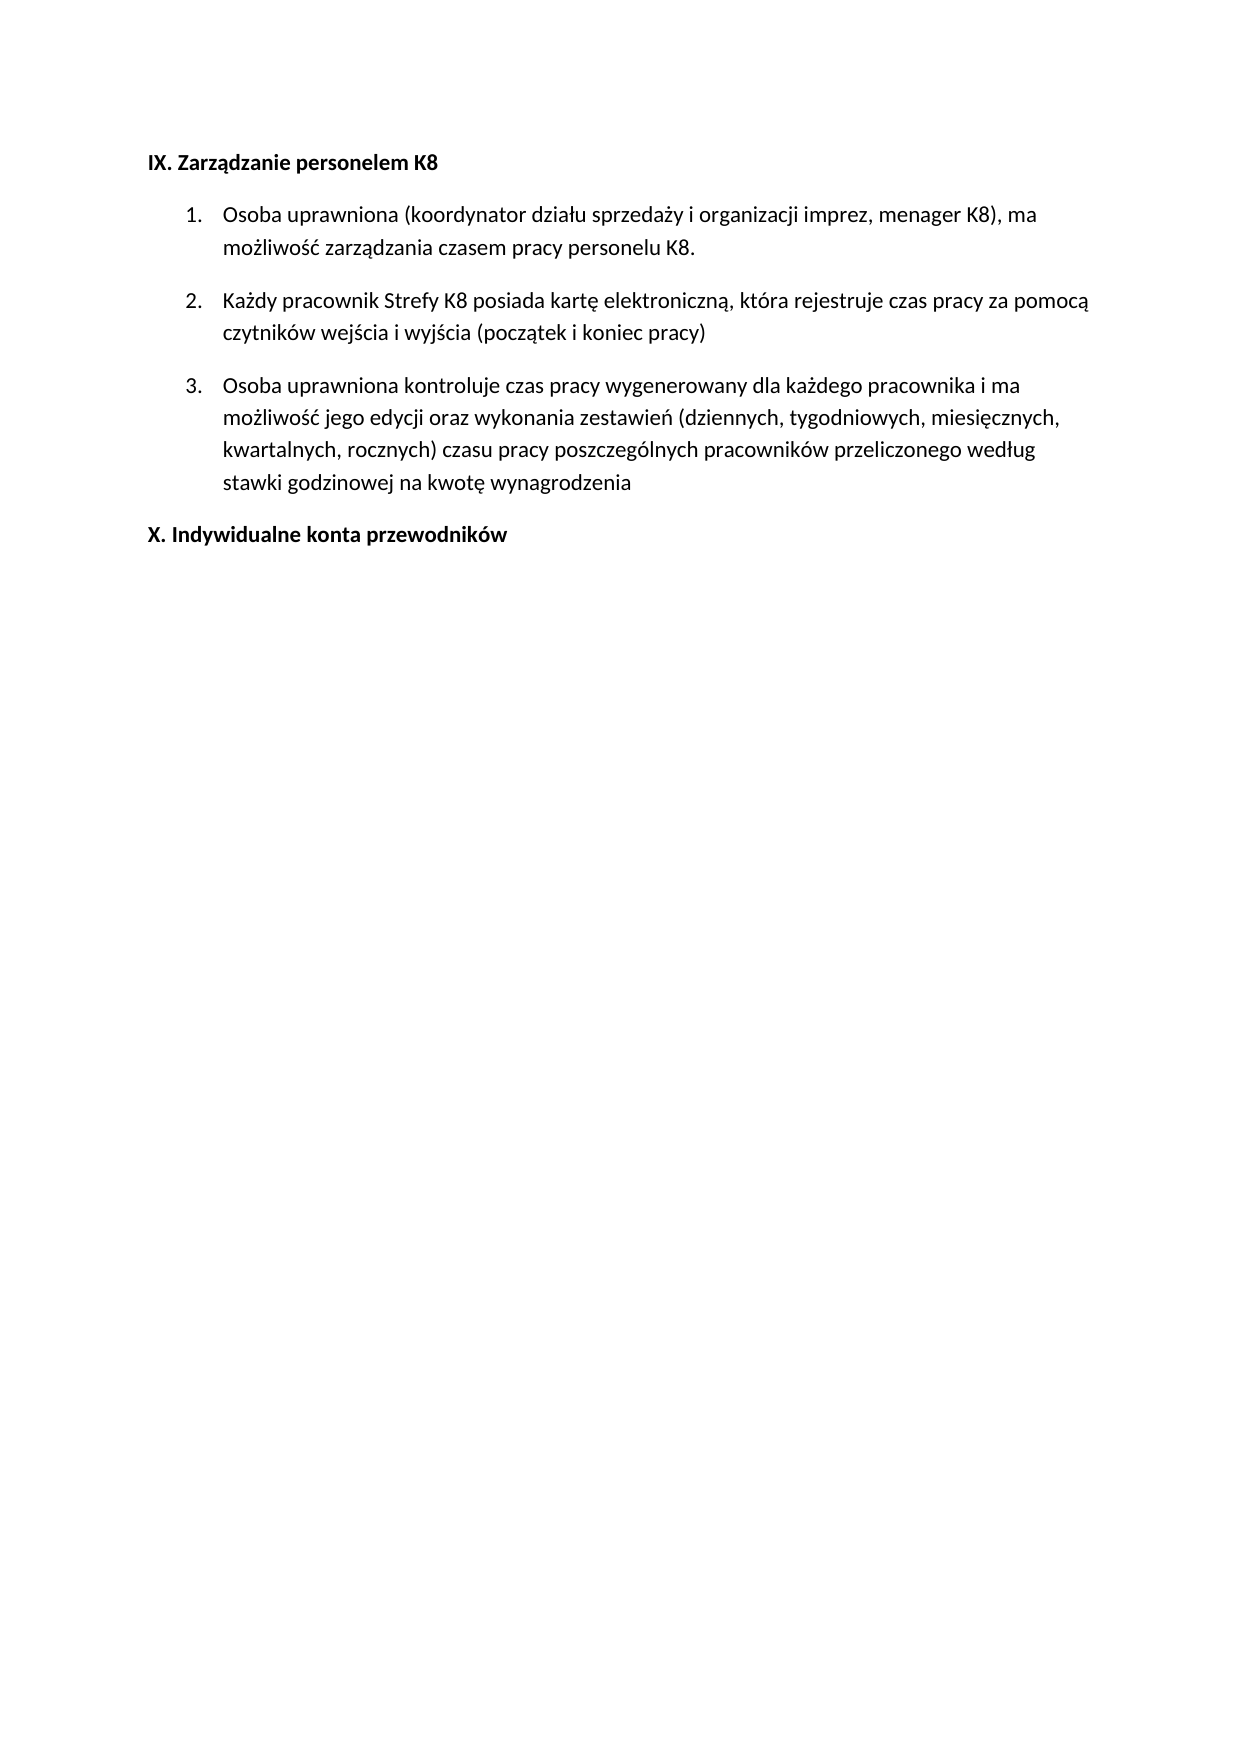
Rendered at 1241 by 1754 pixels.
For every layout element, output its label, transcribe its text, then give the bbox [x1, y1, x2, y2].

text IX. Zarządzanie personelem K8 [148, 148, 1093, 176]
list Osoba uprawniona (koordynator działu sprzedaży i organizacji imprez, menager K8), ma możliwość zarządzania czasem pracy personelu K8. [185, 201, 1093, 261]
list Każdy pracownik Strefy K8 posiada kartę elektroniczną, która rejestruje czas pracy za pomocą czytników wejścia i wyjścia (początek i koniec pracy) [185, 286, 1093, 346]
list Osoba uprawniona kontroluje czas pracy wygenerowany dla każdego pracownika i ma możliwość jego edycji oraz wykonania zestawień (dziennych, tygodniowych, miesięcznych, kwartalnych, rocznych) czasu pracy poszczególnych pracowników przeliczonego według stawki godzinowej na kwotę wynagrodzenia [185, 371, 1093, 496]
text X. Indywidualne konta przewodników [148, 521, 1093, 549]
